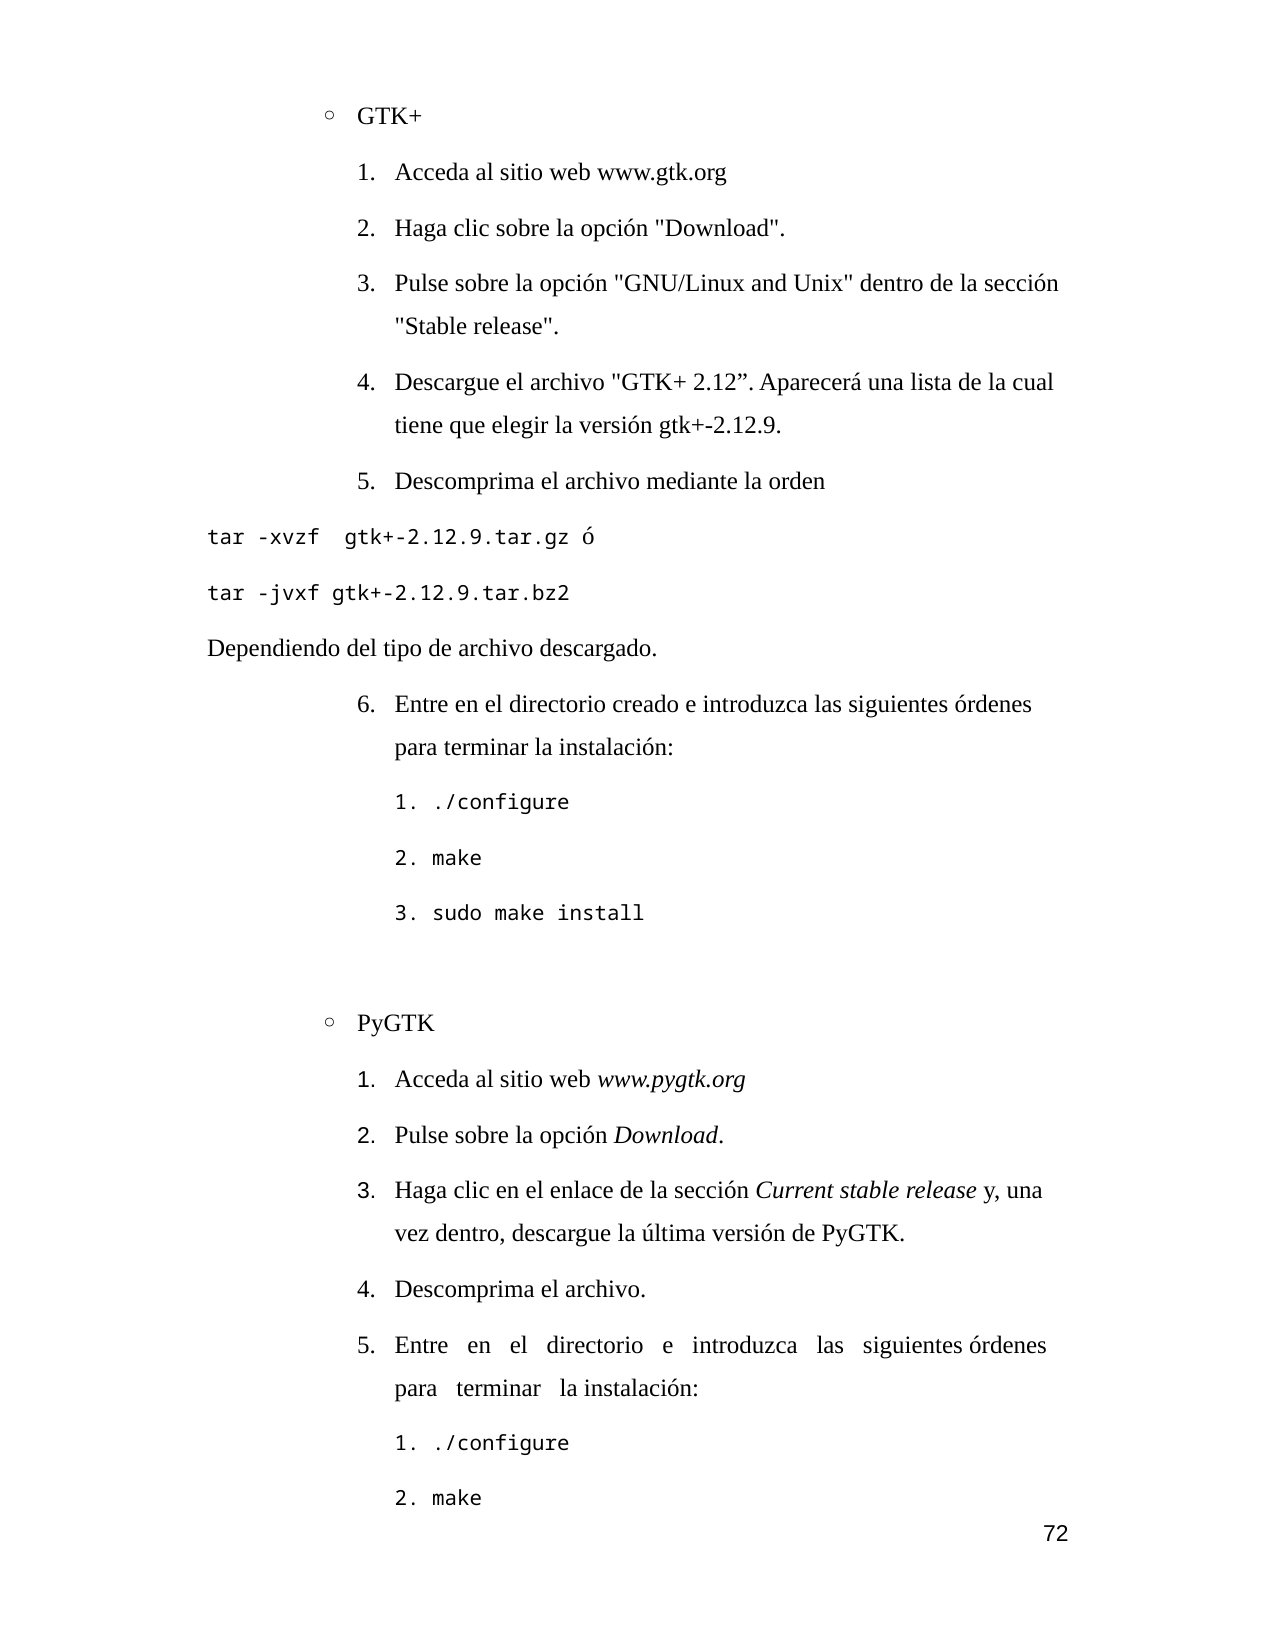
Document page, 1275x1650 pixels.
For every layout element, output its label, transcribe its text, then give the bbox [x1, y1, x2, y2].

text tar -xvzf gtk+-2.12.9.tar.gz ó [207, 521, 1068, 551]
list sudo make install [394, 898, 1068, 926]
list make [394, 843, 1068, 871]
list make [394, 1483, 1068, 1512]
list Entre en el directorio e introduzca las siguientes órdenes para terminar la instalación: [357, 1330, 1068, 1402]
list ./configure [394, 787, 1068, 816]
list Haga clic en el enlace de la sección Current stable release y, una vez dentro, descargue la última versión de PyGTK. [357, 1175, 1068, 1247]
list GTK+ [319, 101, 1068, 130]
list ./configure [394, 1428, 1068, 1457]
list Acceda al sitio web www.pygtk.org [357, 1064, 1068, 1093]
text tar -jvxf gtk+-2.12.9.tar.bz2 [207, 578, 1068, 606]
text Dependiendo del tipo de archivo descargado. [207, 633, 1068, 662]
list Descomprima el archivo. [357, 1274, 1068, 1303]
list Descomprima el archivo mediante la orden [357, 466, 1068, 494]
list Pulse sobre la opción Download. [357, 1120, 1068, 1148]
list Pulse sobre la opción "GNU/Linux and Unix" dentro de la sección "Stable release". [357, 268, 1068, 340]
list Haga clic sobre la opción "Download". [357, 213, 1068, 241]
list Descargue el archivo "GTK+ 2.12”. Aparecerá una lista de la cual tiene que elegir la versión gtk+-2.12.9. [357, 367, 1068, 439]
list Acceda al sitio web www.gtk.org [357, 157, 1068, 186]
list PyGTK [319, 1008, 1068, 1037]
list Entre en el directorio creado e introduzca las siguientes órdenes para terminar la instalación: [357, 689, 1068, 761]
